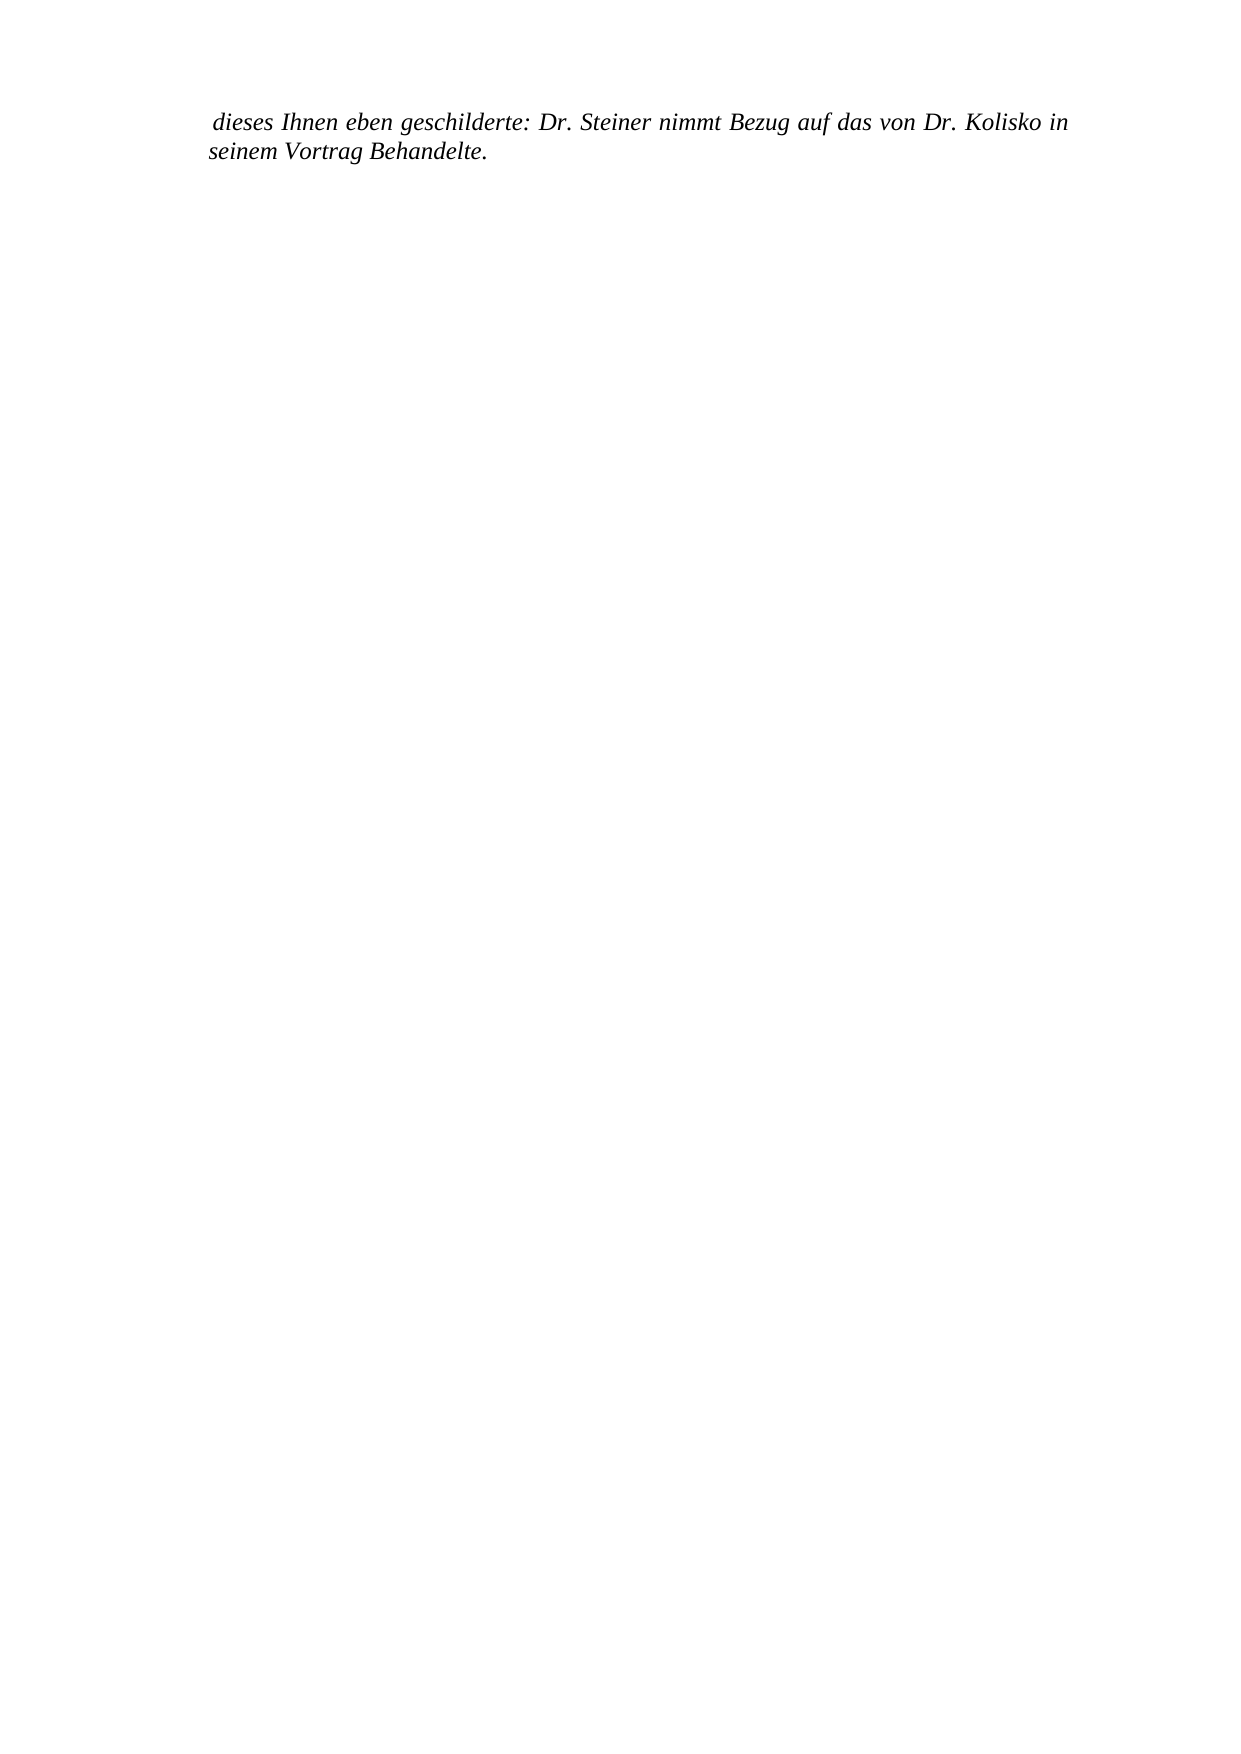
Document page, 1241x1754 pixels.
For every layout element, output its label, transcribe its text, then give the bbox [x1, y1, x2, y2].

text dieses Ihnen eben geschilderte: Dr. Steiner nimmt Bezug auf das von Dr. Kolisko in seinem Vortrag Behandelte. [208, 107, 1072, 164]
